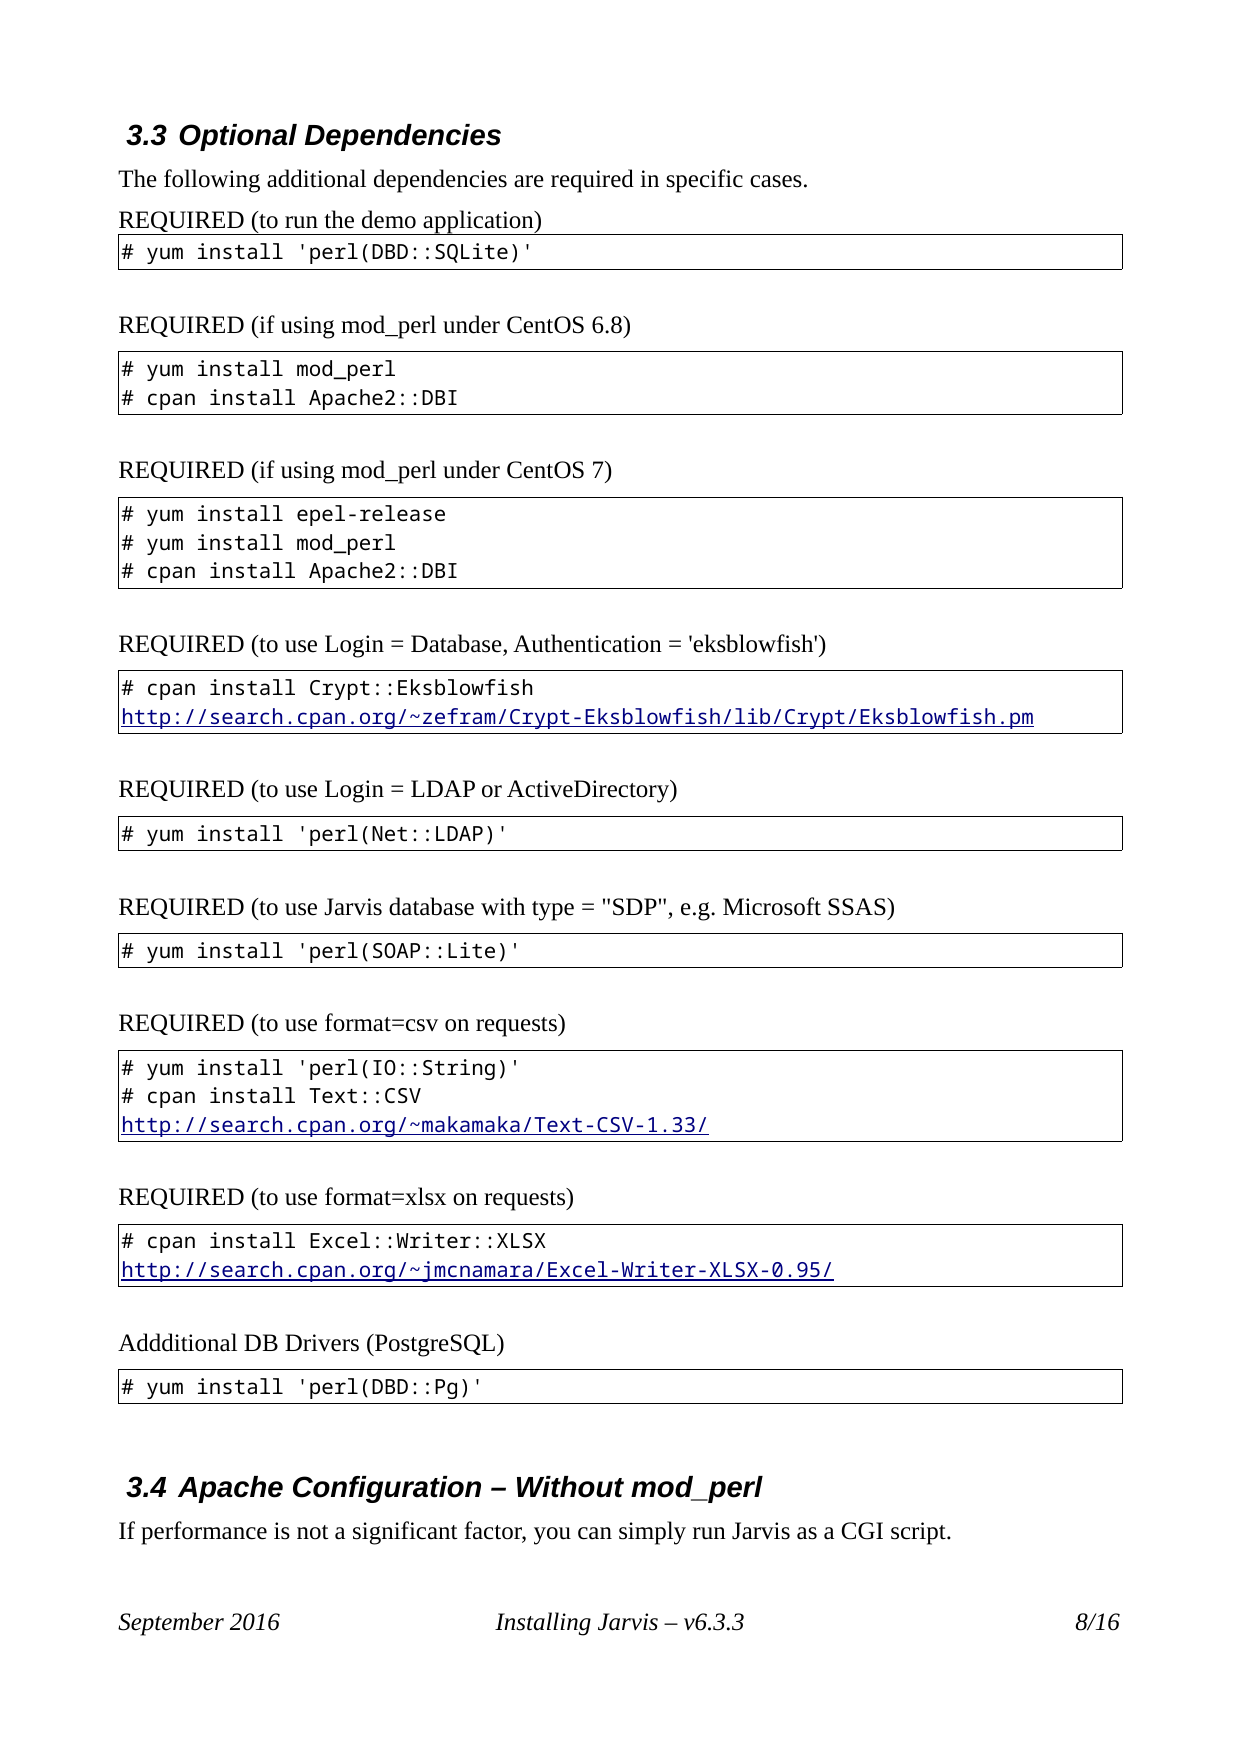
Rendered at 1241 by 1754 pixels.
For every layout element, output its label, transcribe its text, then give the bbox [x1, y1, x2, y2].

text # yum install epel-release [119, 498, 1122, 525]
text # yum install 'perl(Net::LDAP)' [119, 817, 1122, 850]
text http://search.cpan.org/~jmcnamara/Excel-Writer-XLSX-0.95/ [119, 1252, 1122, 1286]
text Addditional DB Drivers (PostgreSQL) [118, 1328, 1122, 1357]
text # yum install 'perl(SOAP::Lite)' [119, 934, 1122, 967]
text REQUIRED (to use Login = LDAP or ActiveDirectory) [118, 774, 1122, 803]
subtitle Apache Configuration – Without mod_perl [118, 1470, 1122, 1503]
text REQUIRED (if using mod_perl under CentOS 7) [118, 455, 1122, 484]
text The following additional dependencies are required in specific cases. [118, 164, 1122, 193]
text http://search.cpan.org/~zefram/Crypt-Eksblowfish/lib/Crypt/Eksblowfish.pm [119, 699, 1122, 733]
text # yum install mod_perl [119, 352, 1122, 379]
text REQUIRED (to use Login = Database, Authentication = 'eksblowfish') [118, 629, 1122, 658]
subtitle Optional Dependencies [118, 118, 1122, 152]
text # yum install 'perl(DBD::SQLite)' [119, 235, 1122, 269]
text # yum install 'perl(DBD::Pg)' [119, 1370, 1122, 1403]
text # cpan install Apache2::DBI [119, 379, 1122, 414]
text REQUIRED (to run the demo application) [118, 205, 1122, 234]
text REQUIRED (to use Jarvis database with type = "SDP", e.g. Microsoft SSAS) [118, 892, 1122, 920]
text # cpan install Apache2::DBI [119, 553, 1122, 588]
text http://search.cpan.org/~makamaka/Text-CSV-1.33/ [119, 1107, 1122, 1141]
text # yum install mod_perl [119, 525, 1122, 553]
text REQUIRED (to use format=xlsx on requests) [118, 1182, 1122, 1211]
text # cpan install Excel::Writer::XLSX [119, 1225, 1122, 1252]
text # yum install 'perl(IO::String)' [119, 1051, 1122, 1078]
text REQUIRED (to use format=csv on requests) [118, 1008, 1122, 1037]
text # cpan install Text::CSV [119, 1078, 1122, 1107]
text REQUIRED (if using mod_perl under CentOS 6.8) [118, 310, 1122, 339]
text If performance is not a significant factor, you can simply run Jarvis as a CGI script. [118, 1516, 1122, 1544]
text # cpan install Crypt::Eksblowfish [119, 671, 1122, 699]
